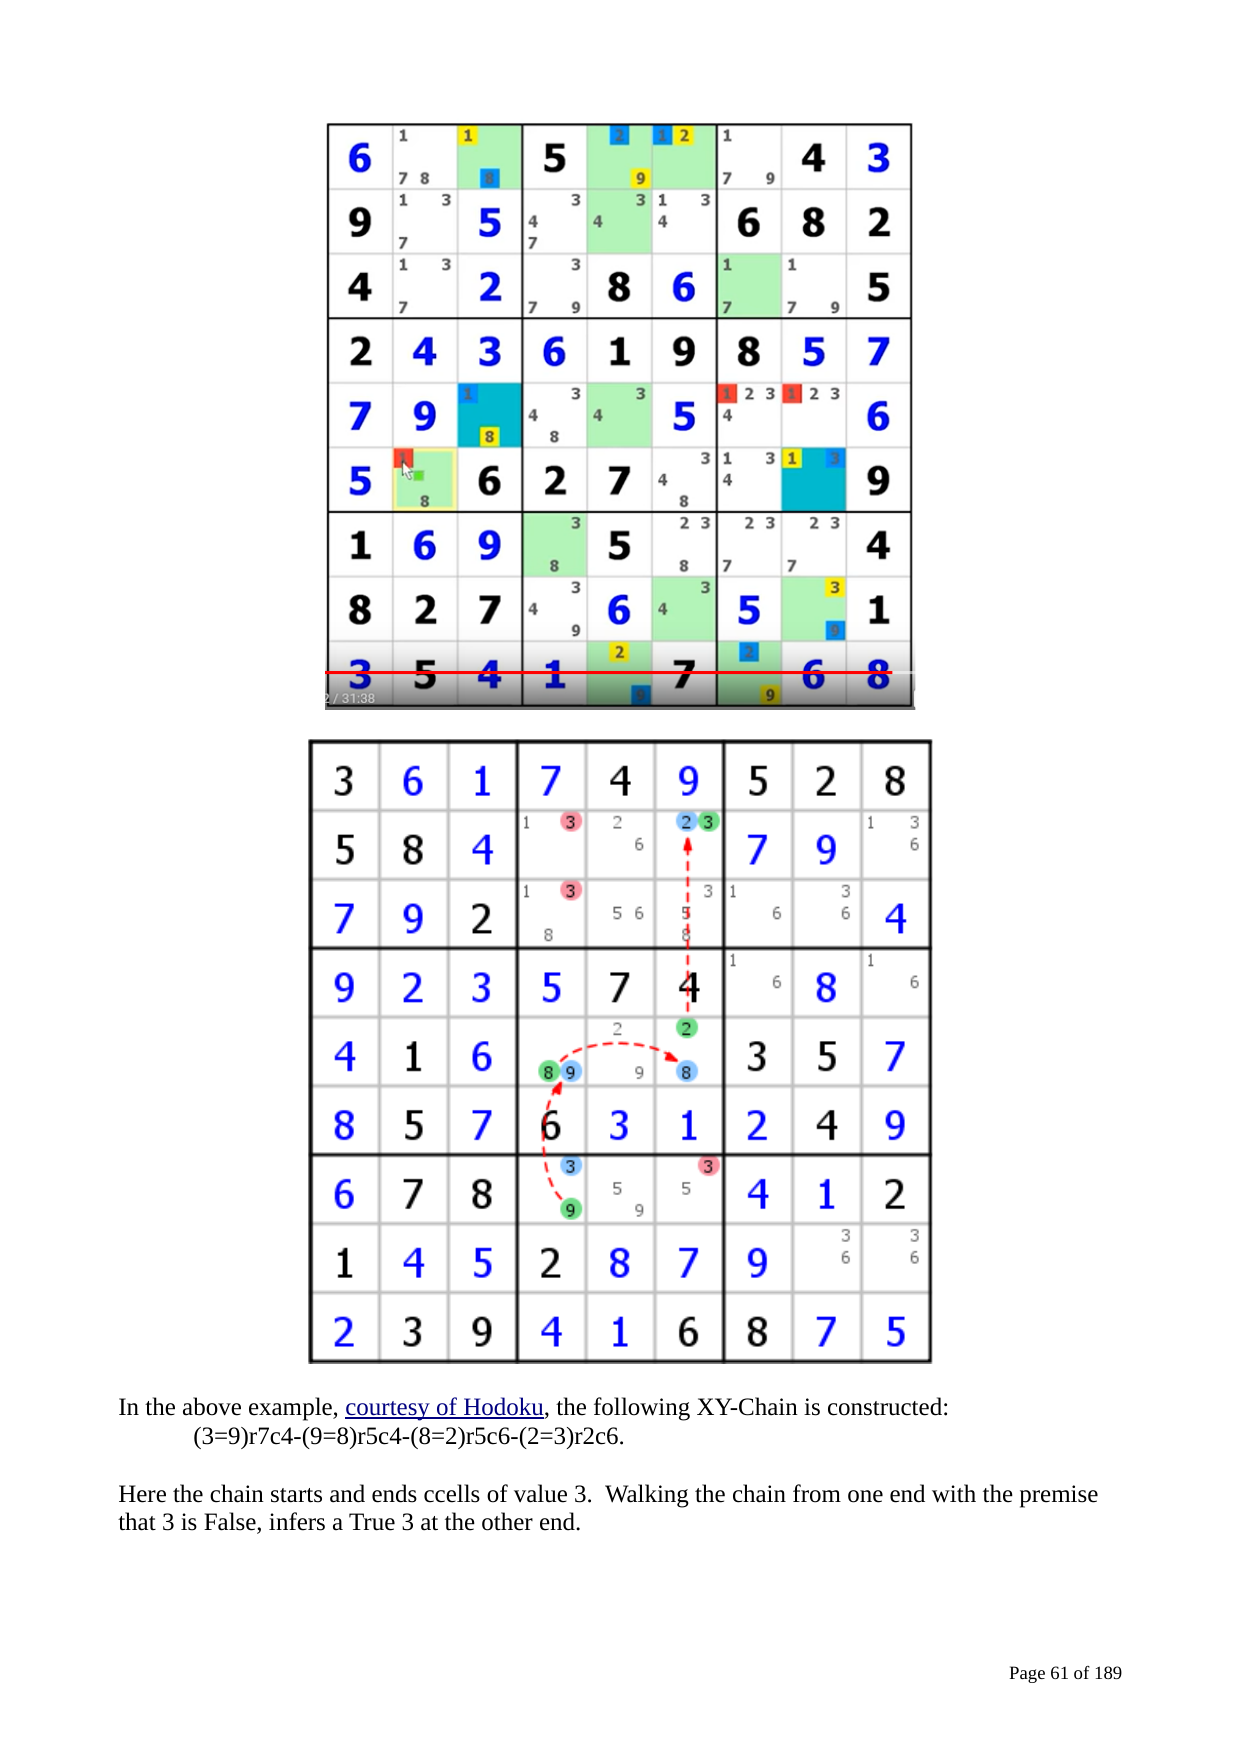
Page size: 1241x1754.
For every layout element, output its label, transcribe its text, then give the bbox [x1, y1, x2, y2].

picture [307, 738, 933, 1364]
text (3=9)r7c4-(9=8)r5c4-(8=2)r5c6-(2=3)r2c6. [118, 1421, 1122, 1450]
text Here the chain starts and ends ccells of value 3. Walking the chain from one end with the premise that 3 is False, infers a True 3 at the other end. [118, 1479, 1122, 1536]
text In the above example, courtesy of Hodoku, the following XY-Chain is constructed: [118, 1392, 1122, 1421]
picture [325, 118, 916, 710]
